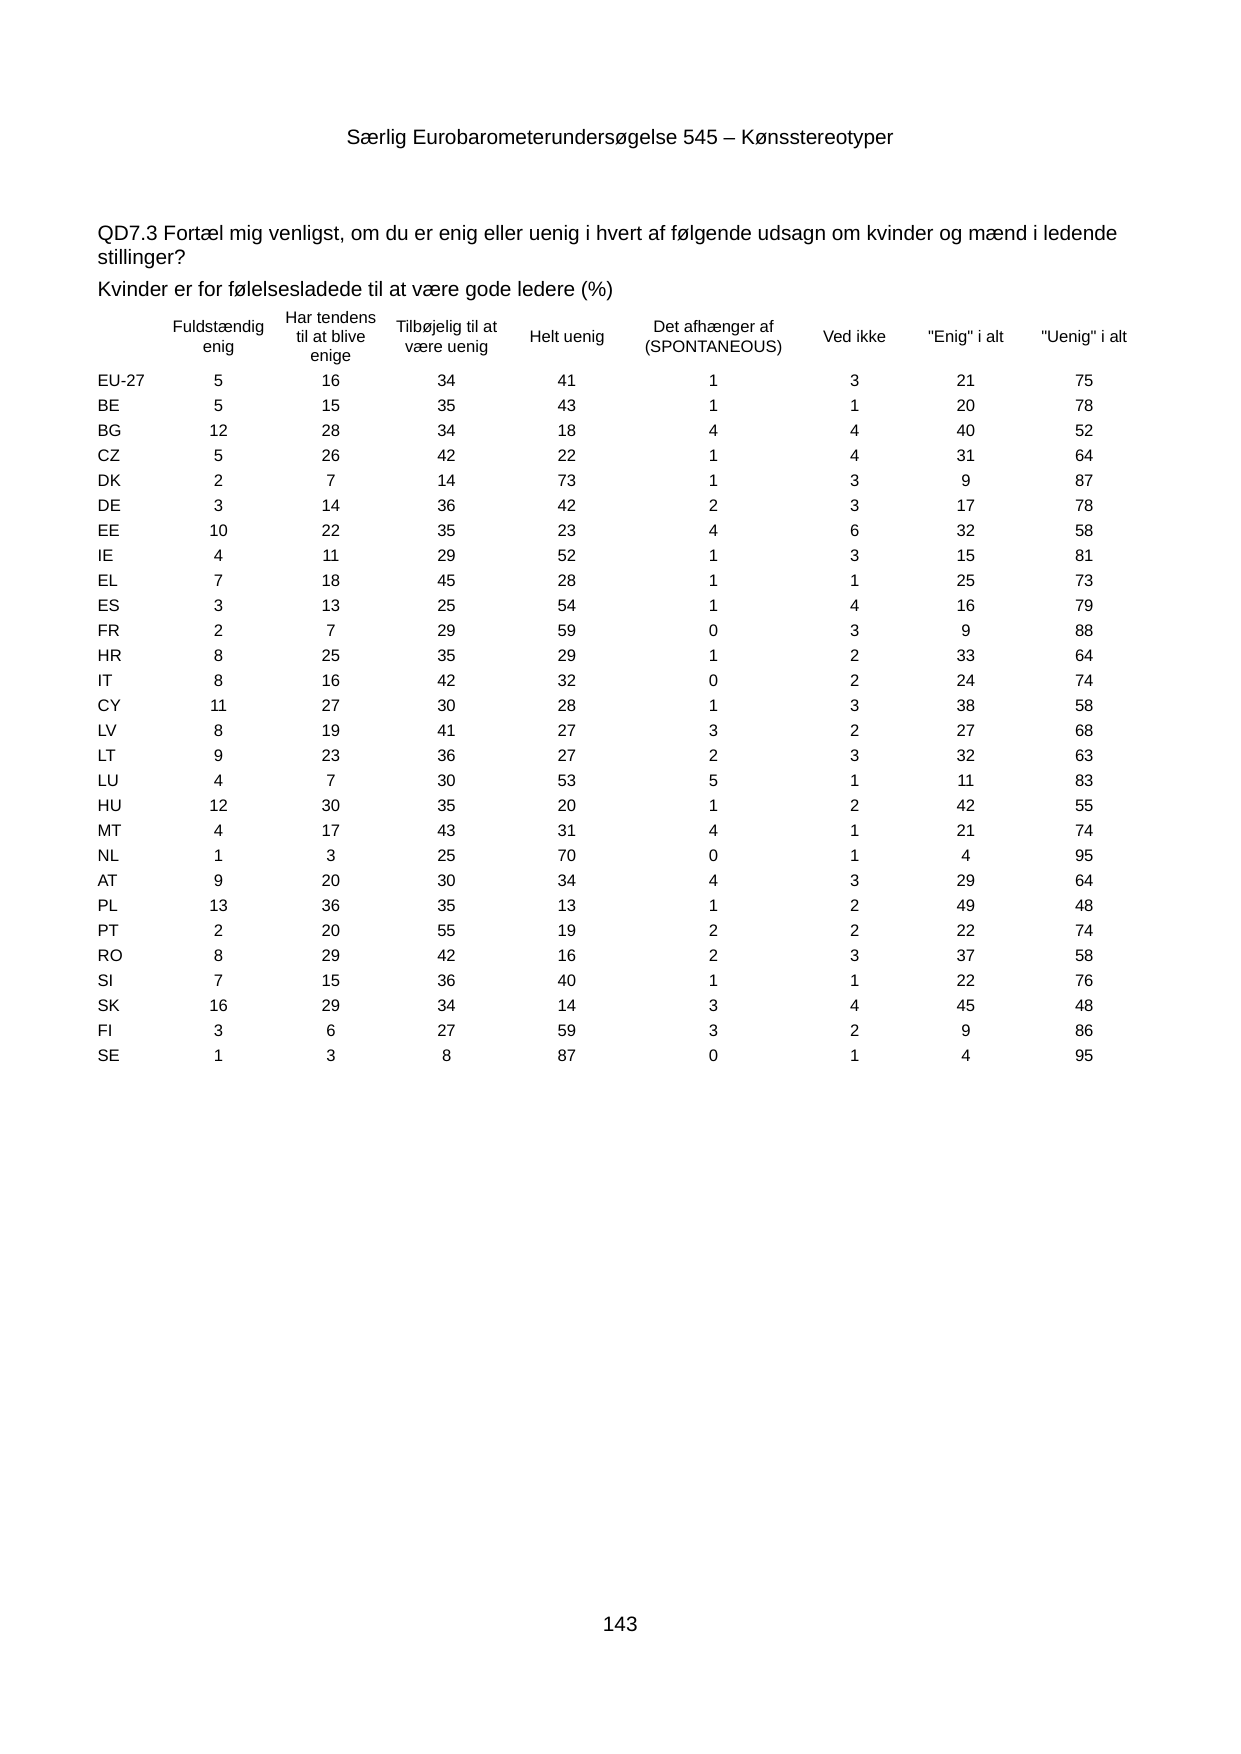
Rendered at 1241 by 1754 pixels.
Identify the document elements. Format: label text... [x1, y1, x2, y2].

table_cell 4 [800, 443, 909, 468]
table_cell 38 [909, 693, 1022, 718]
table_cell 4 [162, 768, 275, 793]
table_cell EL [95, 568, 162, 593]
table_cell 3 [800, 543, 909, 568]
table_cell 3 [800, 618, 909, 643]
table_cell 8 [162, 943, 275, 968]
table_cell 9 [909, 1018, 1022, 1043]
table_cell 16 [275, 668, 386, 693]
table_cell 1 [627, 593, 800, 618]
table_cell 25 [909, 568, 1022, 593]
table_cell 15 [275, 968, 386, 993]
table_cell 32 [909, 743, 1022, 768]
table_cell 48 [1022, 893, 1146, 918]
table_cell BG [95, 418, 162, 443]
table_cell 34 [386, 368, 507, 393]
table_cell 12 [162, 418, 275, 443]
table_cell 3 [162, 1018, 275, 1043]
table_cell 13 [507, 893, 627, 918]
table_cell Fuldstændig enig [162, 305, 275, 368]
table_cell 29 [386, 618, 507, 643]
table_cell 11 [275, 543, 386, 568]
table_cell 55 [386, 918, 507, 943]
table_cell 22 [275, 518, 386, 543]
table_cell 7 [275, 468, 386, 493]
table_cell 3 [627, 993, 800, 1018]
table_cell 4 [800, 418, 909, 443]
table_cell 30 [386, 768, 507, 793]
table_cell 1 [800, 568, 909, 593]
table_cell 3 [162, 493, 275, 518]
table_cell 2 [162, 618, 275, 643]
table_cell 27 [507, 743, 627, 768]
table_cell CZ [95, 443, 162, 468]
table_cell 3 [800, 493, 909, 518]
table_cell 1 [627, 568, 800, 593]
table_cell 75 [1022, 368, 1146, 393]
table_cell DE [95, 493, 162, 518]
table_cell 1 [162, 843, 275, 868]
table_cell 1 [627, 643, 800, 668]
table_cell 16 [275, 368, 386, 393]
table_cell 32 [909, 518, 1022, 543]
table_cell IT [95, 668, 162, 693]
table_cell 9 [162, 868, 275, 893]
table_cell 73 [1022, 568, 1146, 593]
table_cell 35 [386, 393, 507, 418]
table_cell 3 [800, 743, 909, 768]
table_cell 54 [507, 593, 627, 618]
table_cell 20 [275, 918, 386, 943]
table_cell 13 [162, 893, 275, 918]
table_cell 74 [1022, 668, 1146, 693]
table_cell 18 [507, 418, 627, 443]
table_cell HR [95, 643, 162, 668]
table_cell 1 [627, 468, 800, 493]
table_cell 22 [909, 918, 1022, 943]
table_cell 8 [162, 643, 275, 668]
table_cell 40 [507, 968, 627, 993]
table_cell 11 [162, 693, 275, 718]
table_cell Kvinder er for følelsesladede til at være gode ledere (%) [95, 273, 1146, 305]
table_cell 3 [275, 843, 386, 868]
table_cell 2 [800, 1018, 909, 1043]
table_cell 3 [800, 868, 909, 893]
table_cell 4 [800, 593, 909, 618]
table_cell 42 [507, 493, 627, 518]
table_cell 34 [386, 993, 507, 1018]
table_cell 5 [627, 768, 800, 793]
table_cell 5 [162, 443, 275, 468]
table_cell 35 [386, 643, 507, 668]
table_cell 41 [507, 368, 627, 393]
table_cell 12 [162, 793, 275, 818]
table_cell BE [95, 393, 162, 418]
table_cell 2 [800, 893, 909, 918]
table_cell 28 [507, 568, 627, 593]
table_cell 1 [627, 368, 800, 393]
table_cell 2 [800, 918, 909, 943]
table_cell RO [95, 943, 162, 968]
table_cell [95, 305, 162, 368]
table_cell 79 [1022, 593, 1146, 618]
table_cell LV [95, 718, 162, 743]
table_cell 14 [507, 993, 627, 1018]
table_cell 29 [507, 643, 627, 668]
table_cell 31 [507, 818, 627, 843]
table_cell 1 [800, 968, 909, 993]
table_cell 5 [162, 368, 275, 393]
table_cell 8 [386, 1043, 507, 1068]
table_cell 27 [386, 1018, 507, 1043]
table_cell FI [95, 1018, 162, 1043]
table_cell 58 [1022, 518, 1146, 543]
table_cell 52 [507, 543, 627, 568]
table_cell 0 [627, 1043, 800, 1068]
table_cell SI [95, 968, 162, 993]
table_cell 7 [162, 968, 275, 993]
table_cell 95 [1022, 1043, 1146, 1068]
table_cell "Enig" i alt [909, 305, 1022, 368]
table_cell 15 [275, 393, 386, 418]
table_cell 59 [507, 618, 627, 643]
table_cell 63 [1022, 743, 1146, 768]
table_cell 23 [507, 518, 627, 543]
table_cell 25 [386, 593, 507, 618]
table_cell 24 [909, 668, 1022, 693]
table_cell LT [95, 743, 162, 768]
table_cell 33 [909, 643, 1022, 668]
table_cell 87 [1022, 468, 1146, 493]
table_cell 19 [275, 718, 386, 743]
table_cell 2 [800, 668, 909, 693]
table_cell PT [95, 918, 162, 943]
table_cell 4 [162, 818, 275, 843]
table_cell 2 [627, 743, 800, 768]
table_cell 29 [386, 543, 507, 568]
table_cell 42 [909, 793, 1022, 818]
table_cell 35 [386, 793, 507, 818]
table_cell 1 [800, 843, 909, 868]
table_cell 29 [909, 868, 1022, 893]
table_cell 16 [162, 993, 275, 1018]
table_cell EU-27 [95, 368, 162, 393]
table_cell 36 [275, 893, 386, 918]
table_cell 1 [800, 393, 909, 418]
table_cell 36 [386, 968, 507, 993]
table_cell 2 [800, 793, 909, 818]
table_cell Tilbøjelig til at være uenig [386, 305, 507, 368]
table_cell 3 [275, 1043, 386, 1068]
table_cell 1 [800, 1043, 909, 1068]
table_cell 59 [507, 1018, 627, 1043]
table_cell 58 [1022, 693, 1146, 718]
table_cell 7 [275, 768, 386, 793]
table_cell 3 [800, 368, 909, 393]
table_cell 17 [909, 493, 1022, 518]
table_cell 30 [386, 693, 507, 718]
table_cell 2 [627, 918, 800, 943]
table_cell 45 [386, 568, 507, 593]
table_header QD7.3 Fortæl mig venligst, om du er enig eller uenig i hvert af følgende udsagn om kvinder og mænd i ledende stillinger? [95, 217, 1146, 272]
table_cell 4 [627, 518, 800, 543]
table_cell 3 [162, 593, 275, 618]
table_cell 23 [275, 743, 386, 768]
table_cell HU [95, 793, 162, 818]
table_cell CY [95, 693, 162, 718]
table_cell 1 [800, 768, 909, 793]
table_cell 45 [909, 993, 1022, 1018]
table_cell EE [95, 518, 162, 543]
table_cell 25 [386, 843, 507, 868]
table_cell 42 [386, 943, 507, 968]
table_cell 9 [909, 468, 1022, 493]
table_cell 14 [275, 493, 386, 518]
table_cell 16 [507, 943, 627, 968]
table_cell 64 [1022, 643, 1146, 668]
table_cell AT [95, 868, 162, 893]
table_cell 20 [909, 393, 1022, 418]
table_cell 4 [800, 993, 909, 1018]
table_cell 3 [627, 1018, 800, 1043]
table_cell 18 [275, 568, 386, 593]
table_cell SE [95, 1043, 162, 1068]
table_cell 74 [1022, 918, 1146, 943]
table_cell 36 [386, 493, 507, 518]
table_cell 16 [909, 593, 1022, 618]
table_cell 2 [162, 468, 275, 493]
table_cell 2 [627, 493, 800, 518]
table_cell 2 [162, 918, 275, 943]
table_cell 9 [162, 743, 275, 768]
table_cell 4 [627, 868, 800, 893]
table_cell 3 [627, 718, 800, 743]
table_cell 22 [507, 443, 627, 468]
table_cell LU [95, 768, 162, 793]
table_cell 43 [507, 393, 627, 418]
table_cell 1 [627, 893, 800, 918]
table_cell 2 [800, 718, 909, 743]
table_cell 25 [275, 643, 386, 668]
table_cell 6 [275, 1018, 386, 1043]
table_cell 0 [627, 668, 800, 693]
table_cell 21 [909, 818, 1022, 843]
table_cell 4 [909, 843, 1022, 868]
table_cell FR [95, 618, 162, 643]
table_cell 37 [909, 943, 1022, 968]
table_cell Har tendens til at blive enige [275, 305, 386, 368]
table_cell 78 [1022, 493, 1146, 518]
table_cell 34 [386, 418, 507, 443]
table_cell 29 [275, 943, 386, 968]
table_cell 1 [627, 443, 800, 468]
table_cell Det afhænger af (SPONTANEOUS) [627, 305, 800, 368]
table_cell 6 [800, 518, 909, 543]
table_cell Helt uenig [507, 305, 627, 368]
table_cell 9 [909, 618, 1022, 643]
table_cell 76 [1022, 968, 1146, 993]
table_cell Ved ikke [800, 305, 909, 368]
table_cell 1 [627, 393, 800, 418]
table_cell 2 [627, 943, 800, 968]
table_cell 14 [386, 468, 507, 493]
table_cell 95 [1022, 843, 1146, 868]
table_cell 49 [909, 893, 1022, 918]
table_cell 34 [507, 868, 627, 893]
table_cell 10 [162, 518, 275, 543]
table_cell 42 [386, 668, 507, 693]
table_cell 36 [386, 743, 507, 768]
table_cell 64 [1022, 443, 1146, 468]
table_cell 48 [1022, 993, 1146, 1018]
table_cell MT [95, 818, 162, 843]
table_cell IE [95, 543, 162, 568]
table_cell 43 [386, 818, 507, 843]
table_cell 20 [275, 868, 386, 893]
table_cell 8 [162, 718, 275, 743]
table_cell 58 [1022, 943, 1146, 968]
table_cell 1 [627, 968, 800, 993]
table_cell 30 [275, 793, 386, 818]
table_cell PL [95, 893, 162, 918]
table_cell "Uenig" i alt [1022, 305, 1146, 368]
table_cell 17 [275, 818, 386, 843]
table_cell 27 [275, 693, 386, 718]
table_cell 4 [162, 543, 275, 568]
table_cell 1 [627, 543, 800, 568]
table_cell SK [95, 993, 162, 1018]
table_cell 3 [800, 693, 909, 718]
table_cell 5 [162, 393, 275, 418]
table_cell 8 [162, 668, 275, 693]
table_cell 88 [1022, 618, 1146, 643]
table_cell 3 [800, 943, 909, 968]
table_cell 26 [275, 443, 386, 468]
table_cell 27 [909, 718, 1022, 743]
table_cell 35 [386, 518, 507, 543]
table_cell 30 [386, 868, 507, 893]
table_cell 4 [627, 818, 800, 843]
table_cell 11 [909, 768, 1022, 793]
table_cell 4 [909, 1043, 1022, 1068]
table_cell 81 [1022, 543, 1146, 568]
table_cell 68 [1022, 718, 1146, 743]
table_cell 0 [627, 618, 800, 643]
table_cell 31 [909, 443, 1022, 468]
table_cell 28 [275, 418, 386, 443]
table_cell 64 [1022, 868, 1146, 893]
table_cell 86 [1022, 1018, 1146, 1043]
table_cell 28 [507, 693, 627, 718]
table_cell 1 [800, 818, 909, 843]
table_cell 20 [507, 793, 627, 818]
table_cell 19 [507, 918, 627, 943]
table_cell 1 [627, 793, 800, 818]
table_cell 0 [627, 843, 800, 868]
table_cell 83 [1022, 768, 1146, 793]
table_cell 1 [162, 1043, 275, 1068]
table_cell 70 [507, 843, 627, 868]
table_cell 32 [507, 668, 627, 693]
table_cell 27 [507, 718, 627, 743]
table_cell 41 [386, 718, 507, 743]
table_cell 22 [909, 968, 1022, 993]
table_cell 29 [275, 993, 386, 1018]
table_cell 55 [1022, 793, 1146, 818]
table_cell 3 [800, 468, 909, 493]
table_cell 13 [275, 593, 386, 618]
table_cell 52 [1022, 418, 1146, 443]
table_cell 40 [909, 418, 1022, 443]
table_cell 73 [507, 468, 627, 493]
table_cell 7 [275, 618, 386, 643]
table_cell 87 [507, 1043, 627, 1068]
table_cell 21 [909, 368, 1022, 393]
table_cell 78 [1022, 393, 1146, 418]
table_cell 4 [627, 418, 800, 443]
table_cell 42 [386, 443, 507, 468]
table_cell DK [95, 468, 162, 493]
table_cell 7 [162, 568, 275, 593]
table_cell 2 [800, 643, 909, 668]
table_cell 53 [507, 768, 627, 793]
table_cell ES [95, 593, 162, 618]
table_cell 1 [627, 693, 800, 718]
table_cell 74 [1022, 818, 1146, 843]
table_cell 35 [386, 893, 507, 918]
table_cell NL [95, 843, 162, 868]
table_cell 15 [909, 543, 1022, 568]
